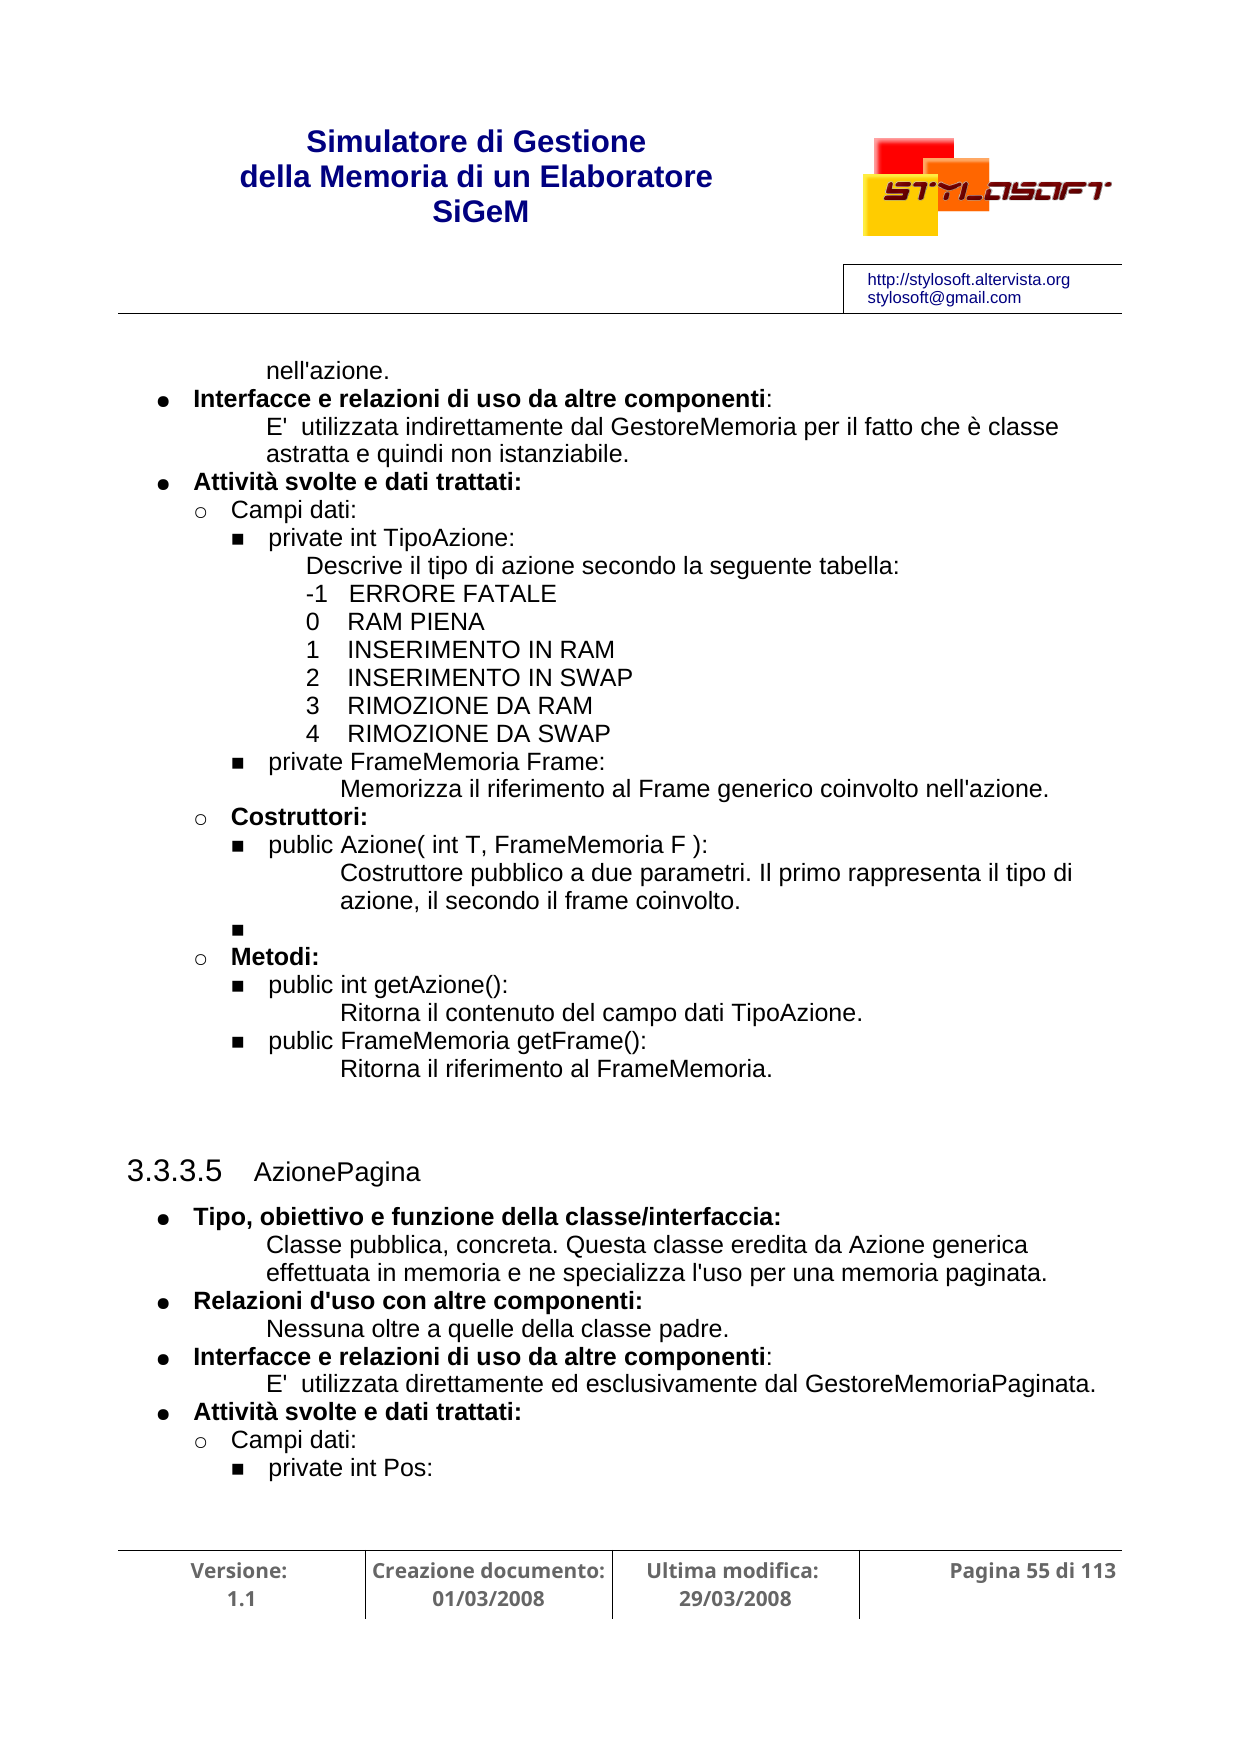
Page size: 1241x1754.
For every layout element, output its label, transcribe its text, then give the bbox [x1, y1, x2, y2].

list private int Pos: [231, 1454, 1122, 1482]
picture [848, 123, 1117, 247]
list Interfacce e relazioni di uso da altre componenti: E' utilizzata indirettamente dal GestoreMemoria per il fatto che è classe astratta e quindi non istanziabile. [156, 384, 1122, 468]
list Tipo, obiettivo e funzione della classe/interfaccia: Classe pubblica, concreta. Questa classe eredita da Azione generica effettuata in memoria e ne specializza l'uso per una memoria paginata. [156, 1203, 1122, 1286]
list Attività svolte e dati trattati: [156, 468, 1122, 496]
list private int TipoAzione: [231, 524, 1122, 552]
list Interfacce e relazioni di uso da altre componenti: E' utilizzata direttamente ed esclusivamente dal GestoreMemoriaPaginata. [156, 1342, 1122, 1398]
list nell'azione. [156, 357, 1122, 384]
list public Azione( int T, FrameMemoria F ): Costruttore pubblico a due parametri. Il primo rappresenta il tipo di azione, il secondo il frame coinvolto. [231, 831, 1122, 915]
list public FrameMemoria getFrame(): Ritorna il riferimento al FrameMemoria. [231, 1027, 1122, 1082]
list Relazioni d'uso con altre componenti: Nessuna oltre a quelle della classe padre. [156, 1286, 1122, 1342]
list Metodi: [193, 943, 1122, 971]
subtitle AzionePagina [118, 1153, 1122, 1188]
list Attività svolte e dati trattati: [156, 1398, 1122, 1426]
list public int getAzione(): Ritorna il contenuto del campo dati TipoAzione. [231, 971, 1122, 1027]
list Campi dati: [193, 1426, 1122, 1454]
list private FrameMemoria Frame: Memorizza il riferimento al Frame generico coinvolto nell'azione. [231, 747, 1122, 803]
list Descrive il tipo di azione secondo la seguente tabella: -1 ERRORE FATALE 0 RAM PIENA 1 INSERIMENTO IN RAM 2 INSERIMENTO IN SWAP 3 RIMOZIONE DA RAM 4 RIMOZIONE DA SWAP [268, 552, 1122, 747]
list Campi dati: [193, 496, 1122, 524]
list Costruttori: [193, 803, 1122, 831]
